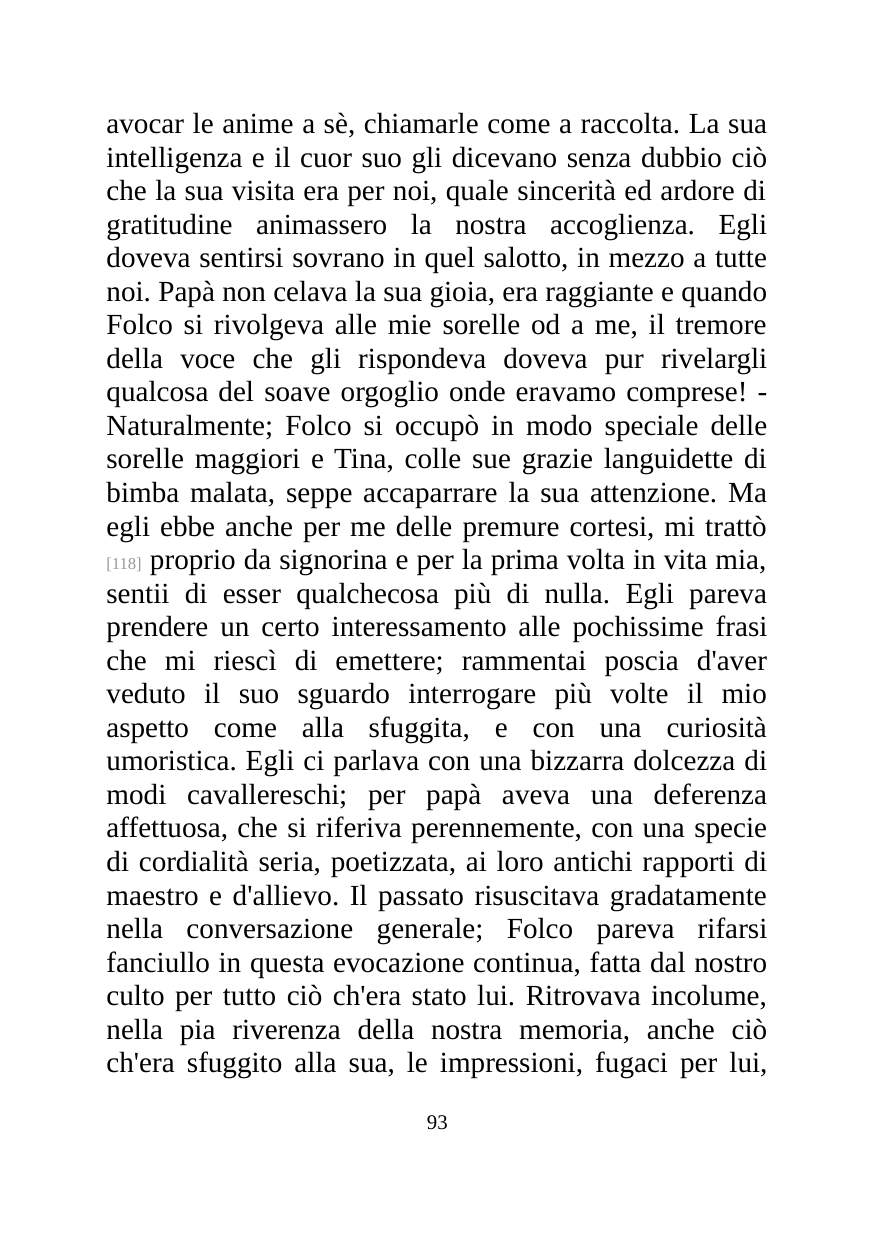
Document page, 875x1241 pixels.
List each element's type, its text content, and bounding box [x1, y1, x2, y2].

text avocar le anime a sè, chiamarle come a raccolta. La sua intelligenza e il cuor suo gli dicevano senza dubbio ciò che la sua visita era per noi, quale sincerità ed ardore di gratitudine animassero la nostra accoglienza. Egli doveva sentirsi sovrano in quel salotto, in mezzo a tutte noi. Papà non celava la sua gioia, era raggiante e quando Folco si rivolgeva alle mie sorelle od a me, il tremore della voce che gli rispondeva doveva pur rivelargli qualcosa del soave orgoglio onde eravamo comprese! - Naturalmente; Folco si occupò in modo speciale delle sorelle maggiori e Tina, colle sue grazie languidette di bimba malata, seppe accaparrare la sua attenzione. Ma egli ebbe anche per me delle premure cortesi, mi trattò [118] proprio da signorina e per la prima volta in vita mia, sentii di esser qualchecosa più di nulla. Egli pareva prendere un certo interessamento alle pochissime frasi che mi riescì di emettere; rammentai poscia d'aver veduto il suo sguardo interrogare più volte il mio aspetto come alla sfuggita, e con una curiosità umoristica. Egli ci parlava con una bizzarra dolcezza di modi cavallereschi; per papà aveva una deferenza affettuosa, che si riferiva perennemente, con una specie di cordialità seria, poetizzata, ai loro antichi rapporti di maestro e d'allievo. Il passato risuscitava gradatamente nella conversazione generale; Folco pareva rifarsi fanciullo in questa evocazione continua, fatta dal nostro culto per tutto ciò ch'era stato lui. Ritrovava incolume, nella pia riverenza della nostra memoria, anche ciò ch'era sfuggito alla sua, le impressioni, fugaci per lui, [106, 106, 768, 1079]
